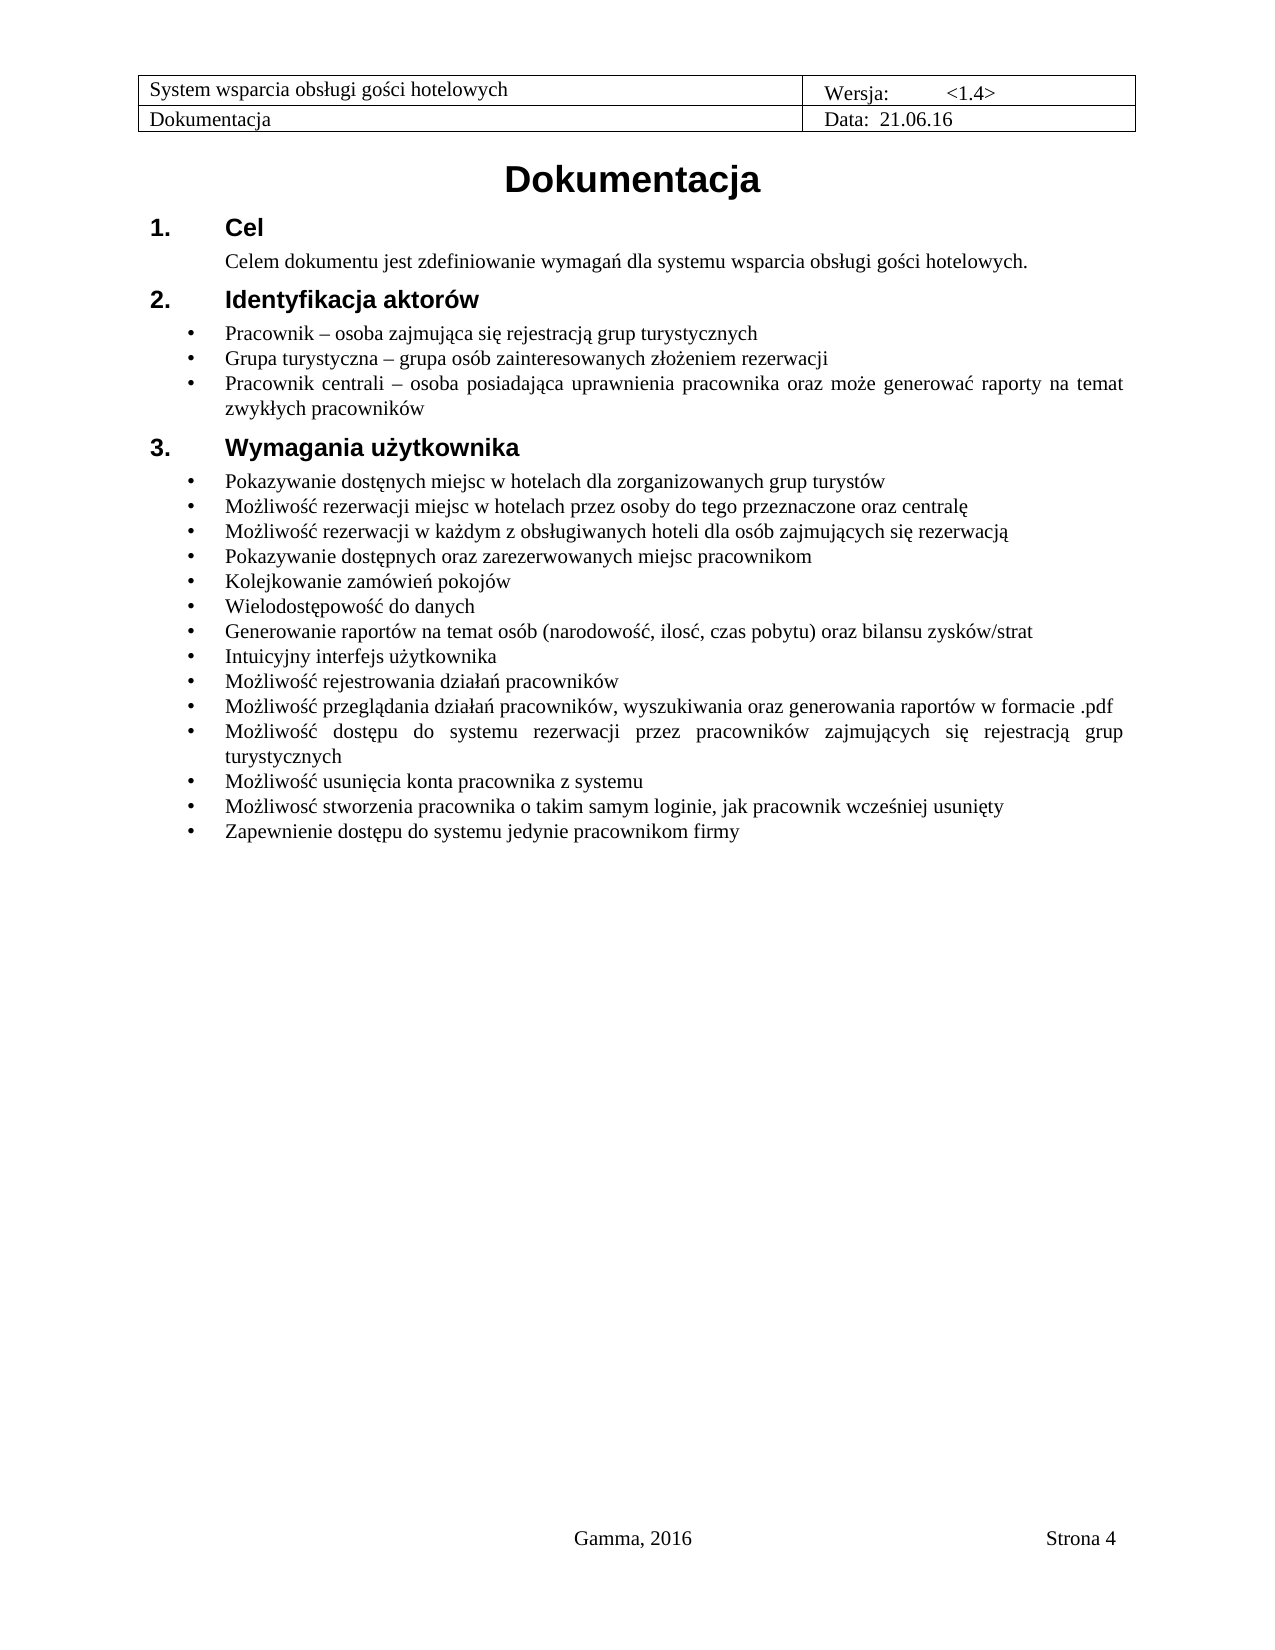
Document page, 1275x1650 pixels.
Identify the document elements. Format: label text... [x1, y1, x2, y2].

list Możliwość rejestrowania działań pracowników [187, 668, 1125, 693]
list Generowanie raportów na temat osób (narodowość, ilosć, czas pobytu) oraz bilansu zysków/strat [187, 618, 1125, 643]
text Celem dokumentu jest zdefiniowanie wymagań dla systemu wsparcia obsługi gości hotelowych. [150, 248, 1125, 273]
list Pracownik – osoba zajmująca się rejestracją grup turystycznych [187, 320, 1125, 345]
list Możliwosć stworzenia pracownika o takim samym loginie, jak pracownik wcześniej usunięty [187, 793, 1125, 818]
subtitle Identyfikacja aktorów [150, 285, 1125, 314]
list Intuicyjny interfejs użytkownika [187, 643, 1125, 668]
list Grupa turystyczna – grupa osób zainteresowanych złożeniem rezerwacji [187, 345, 1125, 370]
list Pokazywanie dostępnych oraz zarezerwowanych miejsc pracownikom [187, 543, 1125, 568]
subtitle Cel [150, 213, 1125, 242]
list Możliwość rezerwacji miejsc w hotelach przez osoby do tego przeznaczone oraz centralę [187, 493, 1125, 518]
list Możliwość dostępu do systemu rezerwacji przez pracowników zajmujących się rejestracją grup turystycznych [187, 718, 1125, 768]
list Możliwość rezerwacji w każdym z obsługiwanych hoteli dla osób zajmujących się rezerwacją [187, 518, 1125, 543]
list Wielodostępowość do danych [187, 593, 1125, 618]
subtitle Wymagania użytkownika [150, 433, 1125, 462]
list Zapewnienie dostępu do systemu jedynie pracownikom firmy [187, 818, 1125, 843]
list Pracownik centrali – osoba posiadająca uprawnienia pracownika oraz może generować raporty na temat zwykłych pracowników [187, 370, 1125, 420]
subtitle Dokumentacja [150, 157, 1125, 200]
list Pokazywanie dostęnych miejsc w hotelach dla zorganizowanych grup turystów [187, 468, 1125, 493]
list Kolejkowanie zamówień pokojów [187, 568, 1125, 593]
list Możliwość przeglądania działań pracowników, wyszukiwania oraz generowania raportów w formacie .pdf [187, 693, 1125, 718]
list Możliwość usunięcia konta pracownika z systemu [187, 768, 1125, 793]
